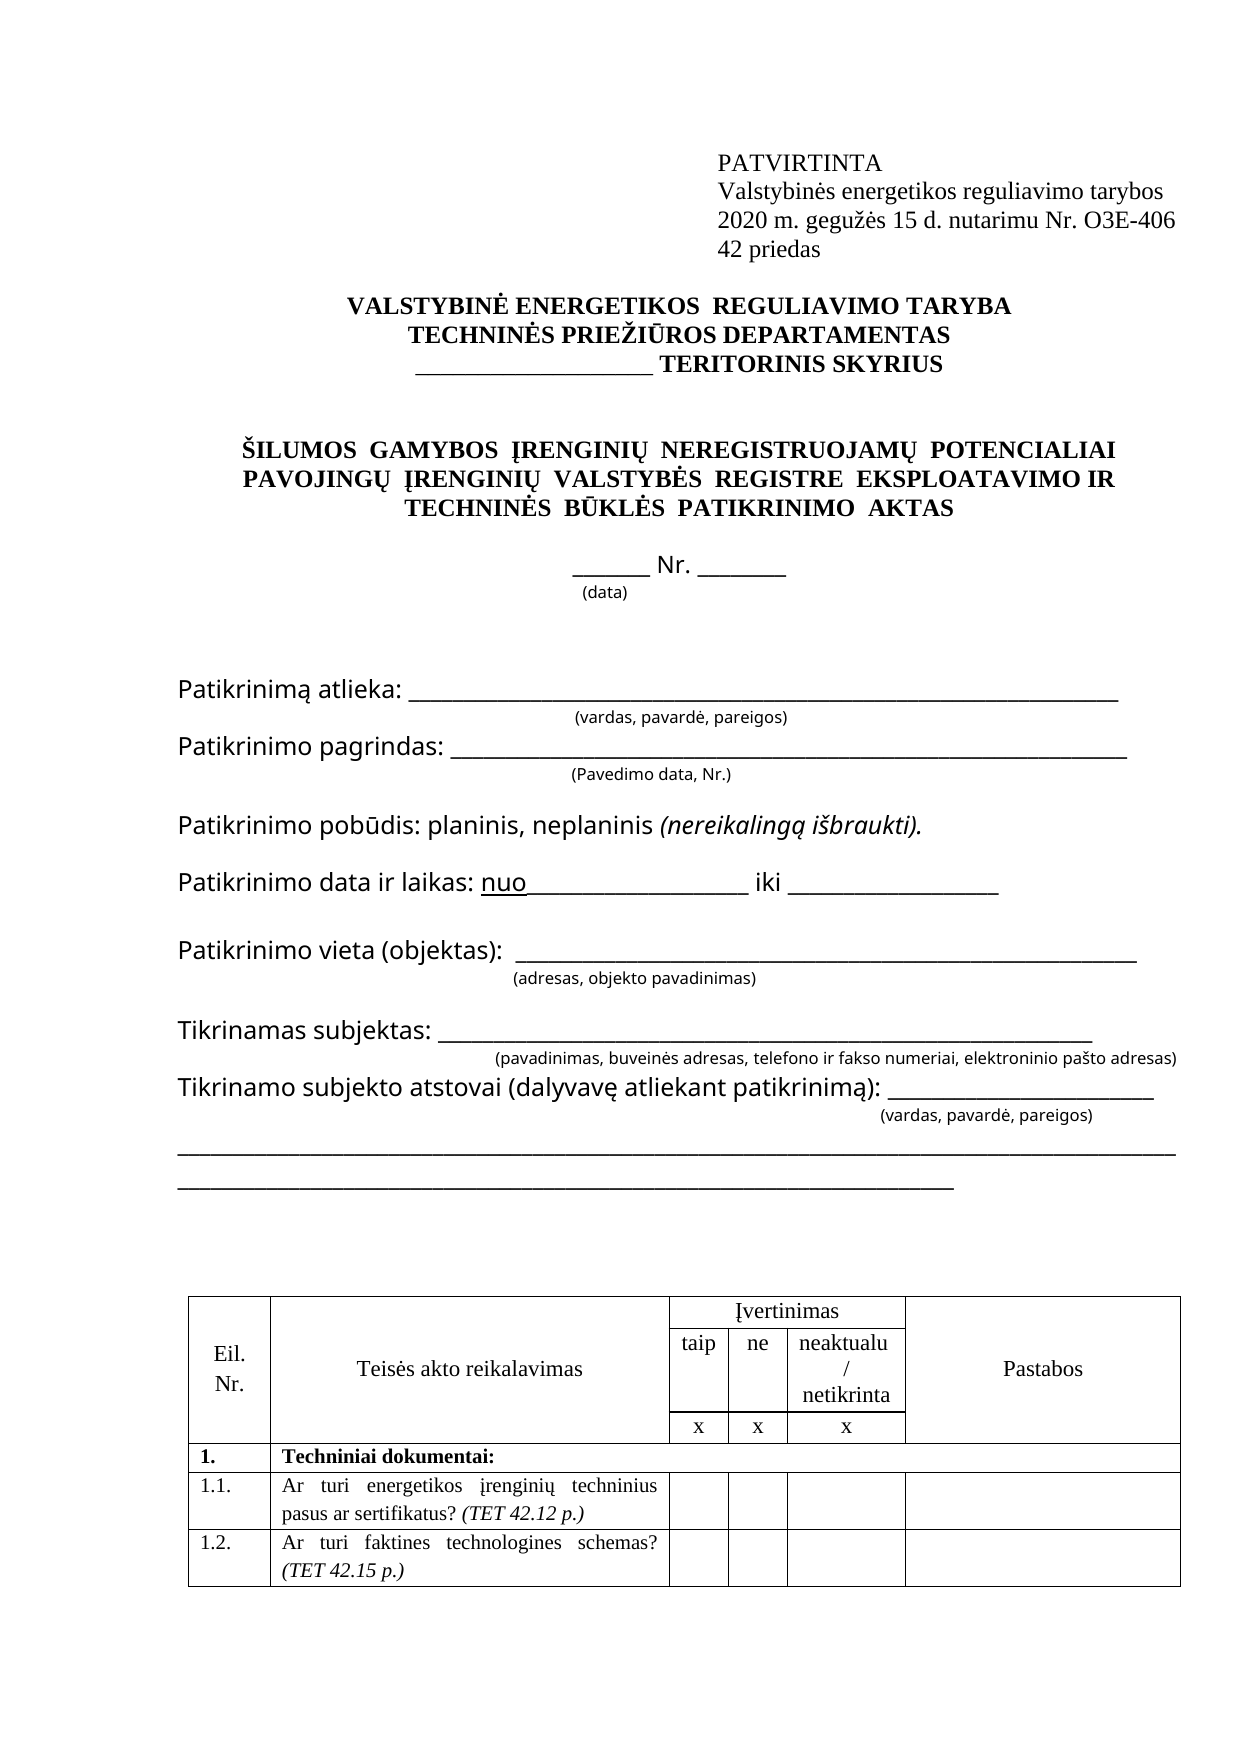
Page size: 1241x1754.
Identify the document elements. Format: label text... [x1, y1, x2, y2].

text VALSTYBINĖ ENERGETIKOS REGULIAVIMO TARYBA [177, 291, 1181, 320]
text Patikrinimo vieta (objektas): ________________________________________________________ [177, 933, 1181, 967]
text PATVIRTINTA [582, 148, 1181, 176]
text (adresas, objekto pavadinimas) [177, 967, 1181, 990]
text TECHNINĖS PRIEŽIŪROS DEPARTAMENTAS [177, 320, 1181, 349]
text Patikrinimą atlieka: ________________________________________________________________ [177, 672, 1181, 706]
table_header Teisės akto reikalavimas [271, 1297, 669, 1443]
table_cell ne [729, 1329, 787, 1411]
text ___________________ TERITORINIS SKYRIUS [177, 349, 1181, 378]
table_cell 1.1. [189, 1473, 270, 1529]
table_cell [670, 1530, 728, 1586]
text Tikrinamo subjekto atstovai (dalyvavę atliekant patikrinimą): ________________________ [177, 1069, 1181, 1103]
table_cell taip [670, 1329, 728, 1411]
table_cell 1. [189, 1444, 270, 1472]
table_cell Ar turi energetikos įrenginių techninius pasus ar sertifikatus? (TET 42.12 p.) [271, 1473, 669, 1529]
text ________________________________________________________________________________________________________________________________________________________________ [177, 1126, 1181, 1194]
text (pavadinimas, buveinės adresas, telefono ir fakso numeriai, elektroninio pašto adresas) [177, 1046, 1181, 1069]
table_cell neaktualu / netikrinta [788, 1329, 905, 1411]
text Patikrinimo pagrindas: _____________________________________________________________ [177, 728, 1181, 763]
table_header Eil. Nr. [189, 1297, 270, 1443]
text (vardas, pavardė, pareigos) [177, 1103, 1181, 1126]
text 42 priedas [582, 234, 1181, 263]
table_cell [788, 1530, 905, 1586]
table_cell x [670, 1413, 728, 1443]
table_cell Ar turi faktines technologines schemas? (TET 42.15 p.) [271, 1530, 669, 1586]
text (vardas, pavardė, pareigos) [177, 706, 1181, 728]
table_cell x [729, 1413, 787, 1443]
text 2020 m. gegužės 15 d. nutarimu Nr. O3E-406 [582, 205, 1181, 234]
text _______ Nr. ________ [177, 547, 1181, 581]
table_cell 1.2. [189, 1530, 270, 1586]
text Tikrinamas subjektas: ___________________________________________________________ [177, 1012, 1181, 1046]
table_cell [788, 1473, 905, 1529]
text ŠILUMOS GAMYBOS ĮRENGINIŲ NEREGISTRUOJAMŲ POTENCIALIAI PAVOJINGŲ ĮRENGINIŲ VALSTYBĖS REGISTRE EKSPLOATAVIMO IR TECHNINĖS BŪKLĖS PATIKRINIMO AKTAS [177, 435, 1181, 521]
text Valstybinės energetikos reguliavimo tarybos [582, 176, 1181, 205]
table_cell Techniniai dokumentai: [271, 1444, 1180, 1472]
table_cell [729, 1473, 787, 1529]
text (data) [447, 581, 1181, 604]
table_cell [906, 1530, 1180, 1586]
text Patikrinimo data ir laikas: nuo____________________ iki ___________________ [177, 865, 1181, 899]
text (Pavedimo data, Nr.) [177, 763, 1181, 785]
table_cell [729, 1530, 787, 1586]
table_header Pastabos [906, 1297, 1180, 1443]
table_cell [906, 1473, 1180, 1529]
text Patikrinimo pobūdis: planinis, neplaninis (nereikalingą išbraukti). [177, 808, 1181, 842]
table_header Įvertinimas [670, 1297, 905, 1327]
table_cell x [788, 1413, 905, 1443]
table_cell [670, 1473, 728, 1529]
